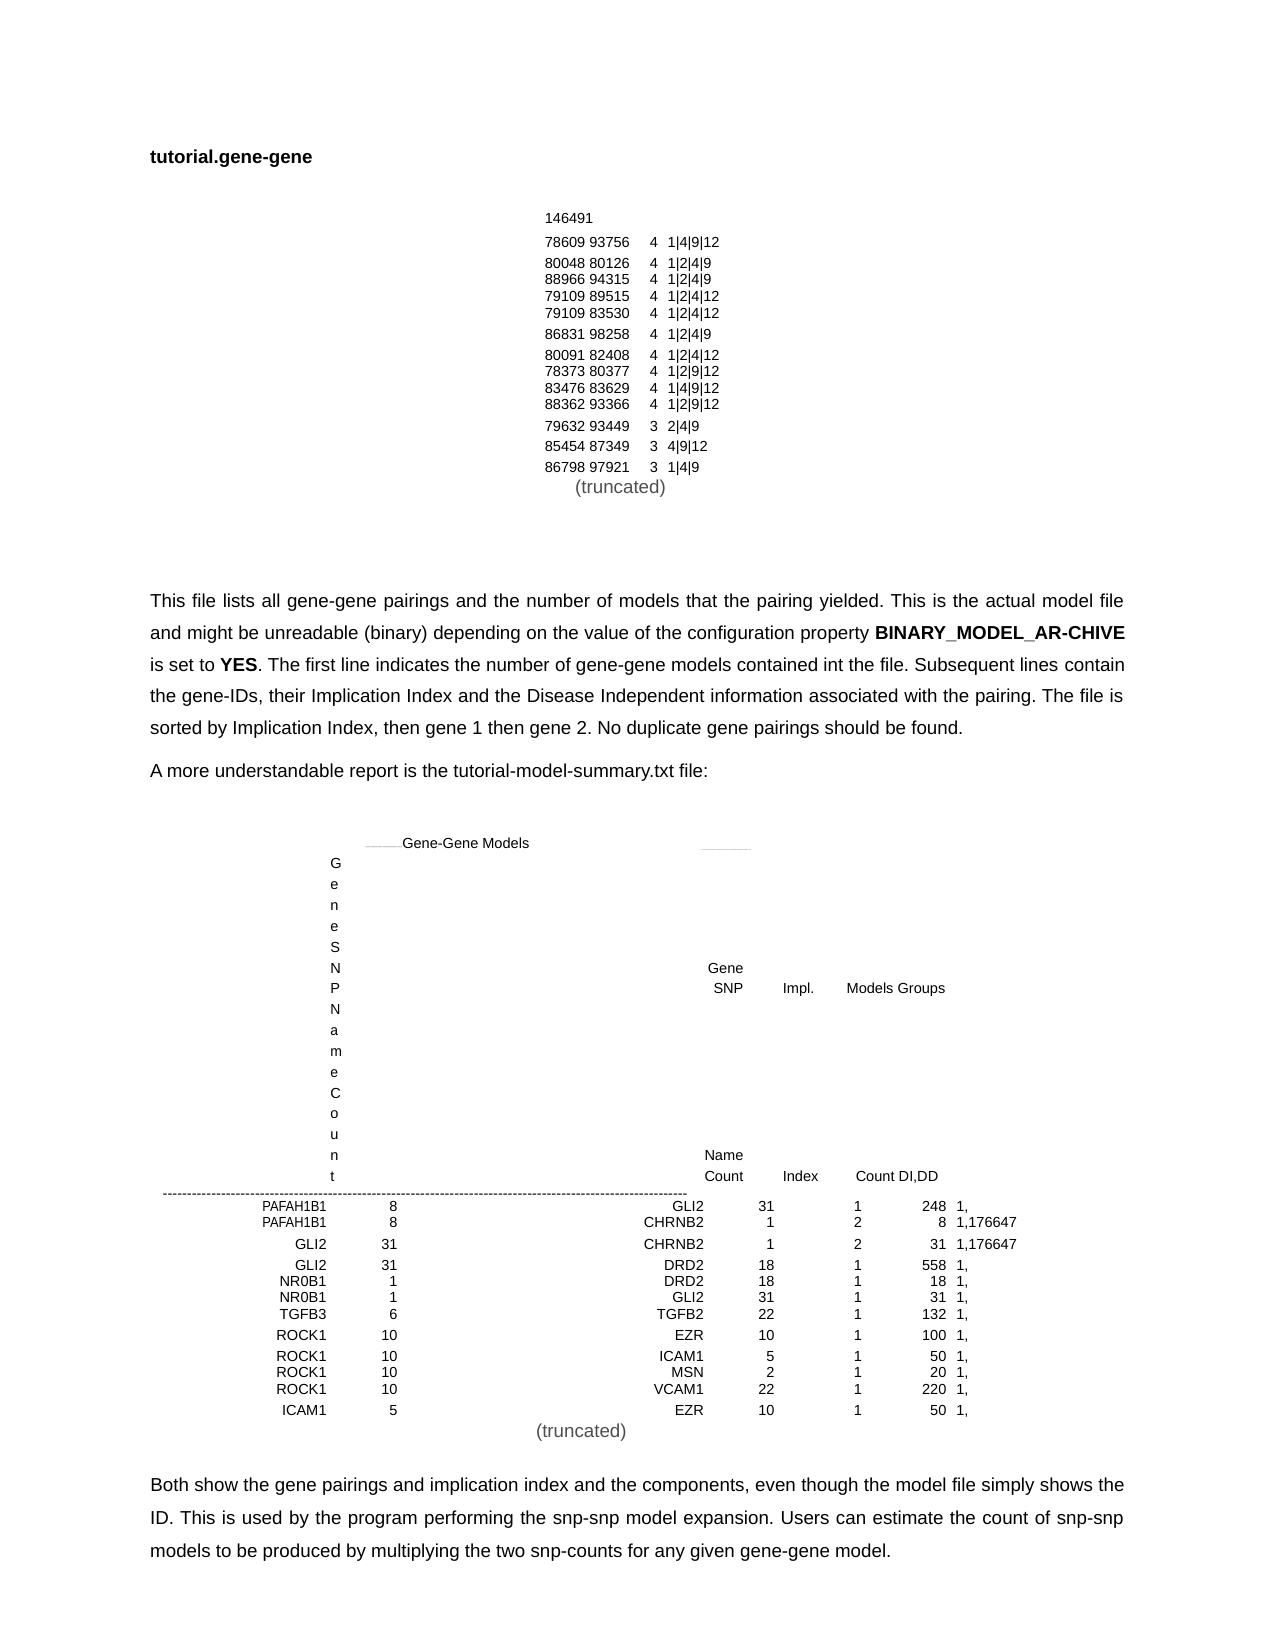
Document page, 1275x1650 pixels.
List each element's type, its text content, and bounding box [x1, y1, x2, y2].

table_header GLI2 [445, 1201, 726, 1214]
table_cell 1, [949, 1398, 1022, 1419]
table_cell [949, 1419, 1022, 1441]
table_header PAFAH1B1 [253, 1201, 349, 1214]
table_cell 18 [726, 1252, 809, 1273]
table_cell Models Groups [831, 851, 948, 997]
table_cell PAFAH1B1 [253, 1215, 349, 1231]
table_cell GLI2 [445, 1290, 726, 1306]
table_cell GLI2 [253, 1231, 349, 1252]
text This file lists all gene-gene pairings and the number of models that the pairing yielded. This is the actual model file and might be unreadable (binary) depending on the value of the configuration property BINARY_MODEL_AR-CHIVE is set to YES. The first line indicates the number of gene-gene models contained int the file. Subsequent lines contain the gene-IDs, their Implication Index and the Disease Independent information associated with the pairing. The file is sorted by Implication Index, then gene 1 then gene 2. No duplicate gene pairings should be found. [150, 590, 1125, 738]
text Both show the gene pairings and implication index and the components, even though the model file simply shows the ID. This is used by the program performing the snp-snp model expansion. Users can estimate the count of snp-snp models to be produced by multiplying the two snp-counts for any given gene-gene model. [150, 1474, 1125, 1562]
table_cell 132 [886, 1306, 949, 1323]
table_cell 4 [642, 396, 660, 413]
table_cell 220 [886, 1381, 949, 1398]
table_cell 1|2|4|9 [660, 271, 733, 288]
table_cell 78609 93756 [542, 230, 642, 251]
table_cell GeneSNP [698, 851, 757, 997]
table_cell 86798 97921 [542, 455, 642, 476]
table_cell 50 [886, 1398, 949, 1419]
table_cell 4 [642, 363, 660, 380]
table_cell EZR [445, 1398, 726, 1419]
table_cell 10 [726, 1323, 809, 1344]
text (truncated) [575, 476, 1125, 497]
table_cell ROCK1 [253, 1344, 349, 1364]
table_cell 1 [809, 1365, 886, 1381]
table_header [831, 830, 948, 851]
table_cell 83476 83629 [542, 380, 642, 396]
table_cell 1 [809, 1252, 886, 1273]
table_cell [349, 1419, 445, 1441]
table_cell 4 [642, 305, 660, 321]
table_cell 1|4|9|12 [660, 380, 733, 396]
table_cell 3 [642, 413, 660, 434]
table_cell [886, 1419, 949, 1441]
table_cell 3 [642, 455, 660, 476]
table_header 248 [886, 1201, 949, 1214]
text ------------------------------------------------------------------------------------------------------------ [162, 1184, 1125, 1201]
table_cell CHRNB2 [445, 1215, 726, 1231]
table_cell 1|2|4|9 [660, 321, 733, 342]
table_cell 86831 98258 [542, 321, 642, 342]
table_header [660, 199, 733, 230]
table_cell 22 [726, 1306, 809, 1323]
table_cell 1 [726, 1215, 809, 1231]
table_cell 558 [886, 1252, 949, 1273]
table_cell 1, [949, 1290, 1022, 1306]
table_cell MSN [445, 1365, 726, 1381]
table_cell NameCount [327, 997, 698, 1184]
table_cell 8 [349, 1215, 445, 1231]
table_cell 10 [349, 1344, 445, 1364]
table_cell 1, [949, 1323, 1022, 1344]
table_cell 1|4|9 [660, 455, 733, 476]
table_cell [809, 1419, 886, 1441]
table_cell 18 [886, 1273, 949, 1289]
table_cell 2|4|9 [660, 413, 733, 434]
table_cell 1 [809, 1398, 886, 1419]
table_cell 10 [349, 1381, 445, 1398]
table_cell 1 [349, 1290, 445, 1306]
table_cell 1 [809, 1381, 886, 1398]
table_cell 31 [349, 1252, 445, 1273]
table_header [757, 830, 831, 851]
table_cell 78373 80377 [542, 363, 642, 380]
table_cell 1|2|9|12 [660, 396, 733, 413]
table_cell 1,176647 [949, 1215, 1022, 1231]
text A more understandable report is the tutorial-model-summary.txt file: [150, 759, 1125, 781]
table_header 1, [949, 1201, 1022, 1214]
table_cell 79109 89515 [542, 288, 642, 305]
table_cell 1, [949, 1365, 1022, 1381]
table_cell 1 [809, 1344, 886, 1364]
table_cell DRD2 [445, 1252, 726, 1273]
table_cell 88362 93366 [542, 396, 642, 413]
table_header ----------------------------------Gene-Gene Models [327, 830, 698, 851]
table_cell TGFB3 [253, 1306, 349, 1323]
table_cell Index [757, 997, 831, 1184]
table_cell DRD2 [445, 1273, 726, 1289]
table_cell 1 [809, 1323, 886, 1344]
table_cell ROCK1 [253, 1381, 349, 1398]
table_cell 5 [349, 1398, 445, 1419]
table_cell 79109 83530 [542, 305, 642, 321]
table_cell 1|2|4|12 [660, 342, 733, 363]
table_cell 1, [949, 1381, 1022, 1398]
table_cell 4 [642, 251, 660, 271]
table_cell 2 [726, 1365, 809, 1381]
table_cell 100 [886, 1323, 949, 1344]
table_cell 88966 94315 [542, 271, 642, 288]
table_cell NameCount [698, 997, 757, 1184]
table_cell VCAM1 [445, 1381, 726, 1398]
table_cell 3 [642, 434, 660, 455]
table_header 146491 [542, 199, 642, 230]
table_cell 1, [949, 1273, 1022, 1289]
table_cell 1, [949, 1306, 1022, 1323]
table_cell 2 [809, 1231, 886, 1252]
table_cell ICAM1 [445, 1344, 726, 1364]
table_cell 5 [726, 1344, 809, 1364]
table_cell GeneSNP [327, 851, 698, 997]
table_cell [253, 1419, 349, 1441]
table_cell 4|9|12 [660, 434, 733, 455]
table_cell 22 [726, 1381, 809, 1398]
table_cell 4 [642, 321, 660, 342]
table_cell 4 [642, 342, 660, 363]
table_cell 4 [642, 288, 660, 305]
table_cell 4 [642, 271, 660, 288]
table_cell 1 [349, 1273, 445, 1289]
table_cell 4 [642, 230, 660, 251]
table_cell 1|2|4|12 [660, 305, 733, 321]
table_cell ROCK1 [253, 1365, 349, 1381]
table_cell 1 [726, 1231, 809, 1252]
table_cell 2 [809, 1215, 886, 1231]
table_cell 1 [809, 1306, 886, 1323]
table_cell [726, 1419, 809, 1441]
table_cell GLI2 [253, 1252, 349, 1273]
table_cell 1|2|4|12 [660, 288, 733, 305]
table_header [642, 199, 660, 230]
table_cell NR0B1 [253, 1273, 349, 1289]
table_header 1 [809, 1201, 886, 1214]
table_cell 85454 87349 [542, 434, 642, 455]
table_cell ICAM1 [253, 1398, 349, 1419]
table_header 31 [726, 1201, 809, 1214]
table_cell 1,176647 [949, 1231, 1022, 1252]
table_cell 10 [349, 1365, 445, 1381]
table_cell 31 [886, 1290, 949, 1306]
table_cell 1|4|9|12 [660, 230, 733, 251]
table_cell Impl. [757, 851, 831, 997]
table_cell 80048 80126 [542, 251, 642, 271]
table_cell 50 [886, 1344, 949, 1364]
table_cell 18 [726, 1273, 809, 1289]
table_cell 4 [642, 380, 660, 396]
table_cell 6 [349, 1306, 445, 1323]
table_cell NR0B1 [253, 1290, 349, 1306]
table_cell 10 [726, 1398, 809, 1419]
table_cell 79632 93449 [542, 413, 642, 434]
table_cell 8 [886, 1215, 949, 1231]
table_header --------------------------------------------------------- [698, 830, 757, 851]
table_cell 1, [949, 1344, 1022, 1364]
text tutorial.gene-gene [150, 146, 1125, 168]
table_cell ROCK1 [253, 1323, 349, 1344]
table_cell 31 [886, 1231, 949, 1252]
table_cell 31 [726, 1290, 809, 1306]
table_cell Count DI,DD [831, 997, 948, 1184]
table_cell (truncated) [445, 1419, 726, 1441]
table_cell CHRNB2 [445, 1231, 726, 1252]
table_header 8 [349, 1201, 445, 1214]
table_cell 80091 82408 [542, 342, 642, 363]
table_cell 1, [949, 1252, 1022, 1273]
table_cell 1 [809, 1273, 886, 1289]
table_cell 1|2|9|12 [660, 363, 733, 380]
table_cell 1|2|4|9 [660, 251, 733, 271]
table_cell TGFB2 [445, 1306, 726, 1323]
table_cell EZR [445, 1323, 726, 1344]
table_cell 1 [809, 1290, 886, 1306]
table_cell 31 [349, 1231, 445, 1252]
table_cell 10 [349, 1323, 445, 1344]
table_cell 20 [886, 1365, 949, 1381]
